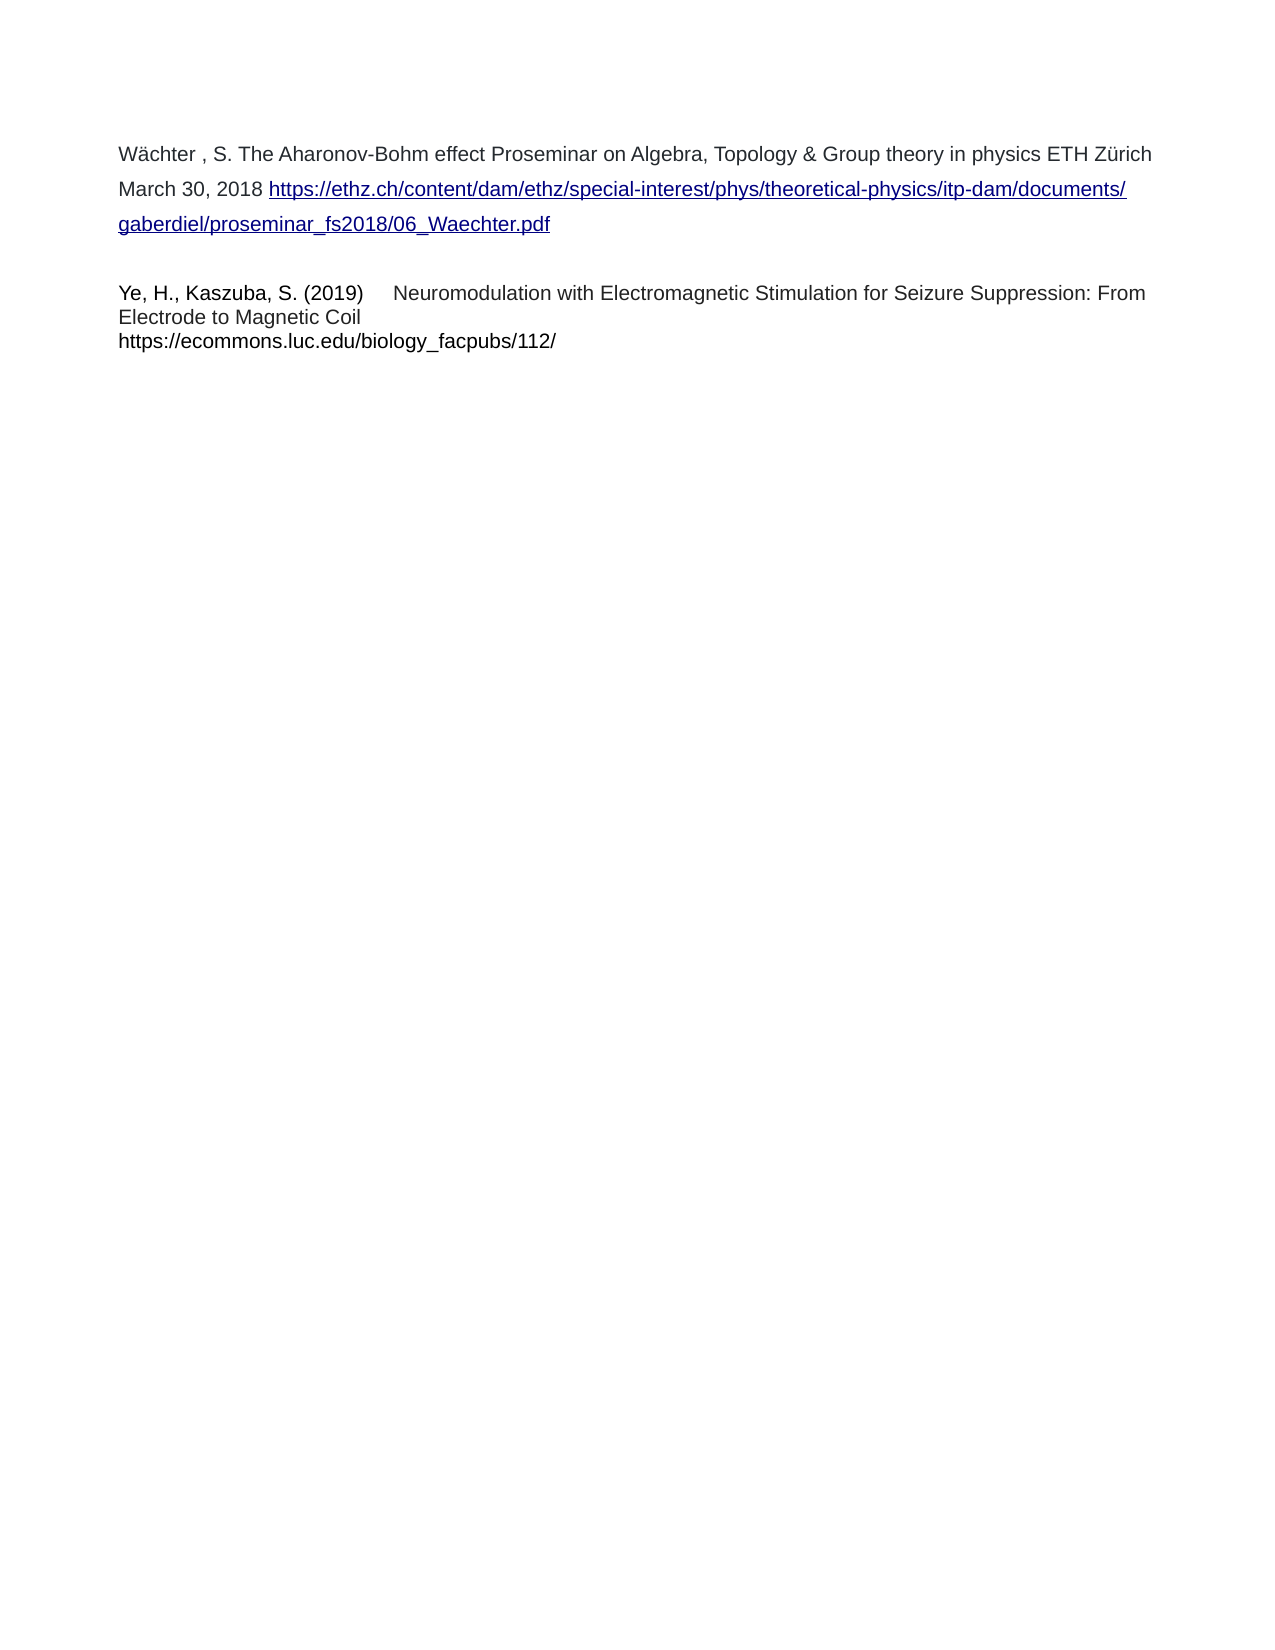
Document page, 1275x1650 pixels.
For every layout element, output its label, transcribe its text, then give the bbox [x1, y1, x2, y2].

text Ye, H., Kaszuba, S. (2019) Neuromodulation with Electromagnetic Stimulation for Seizure Suppression: From Electrode to Magnetic Coil [118, 281, 1157, 329]
text Wächter , S. The Aharonov-Bohm effect Proseminar on Algebra, Topology & Group theory in physics ETH Zürich March 30, 2018 https://ethz.ch/content/dam/ethz/special-interest/phys/theoretical-physics/itp-dam/documents/gaberdiel/proseminar_fs2018/06_Waechter.pdf [118, 142, 1157, 235]
text https://ecommons.luc.edu/biology_facpubs/112/ [118, 329, 1157, 353]
